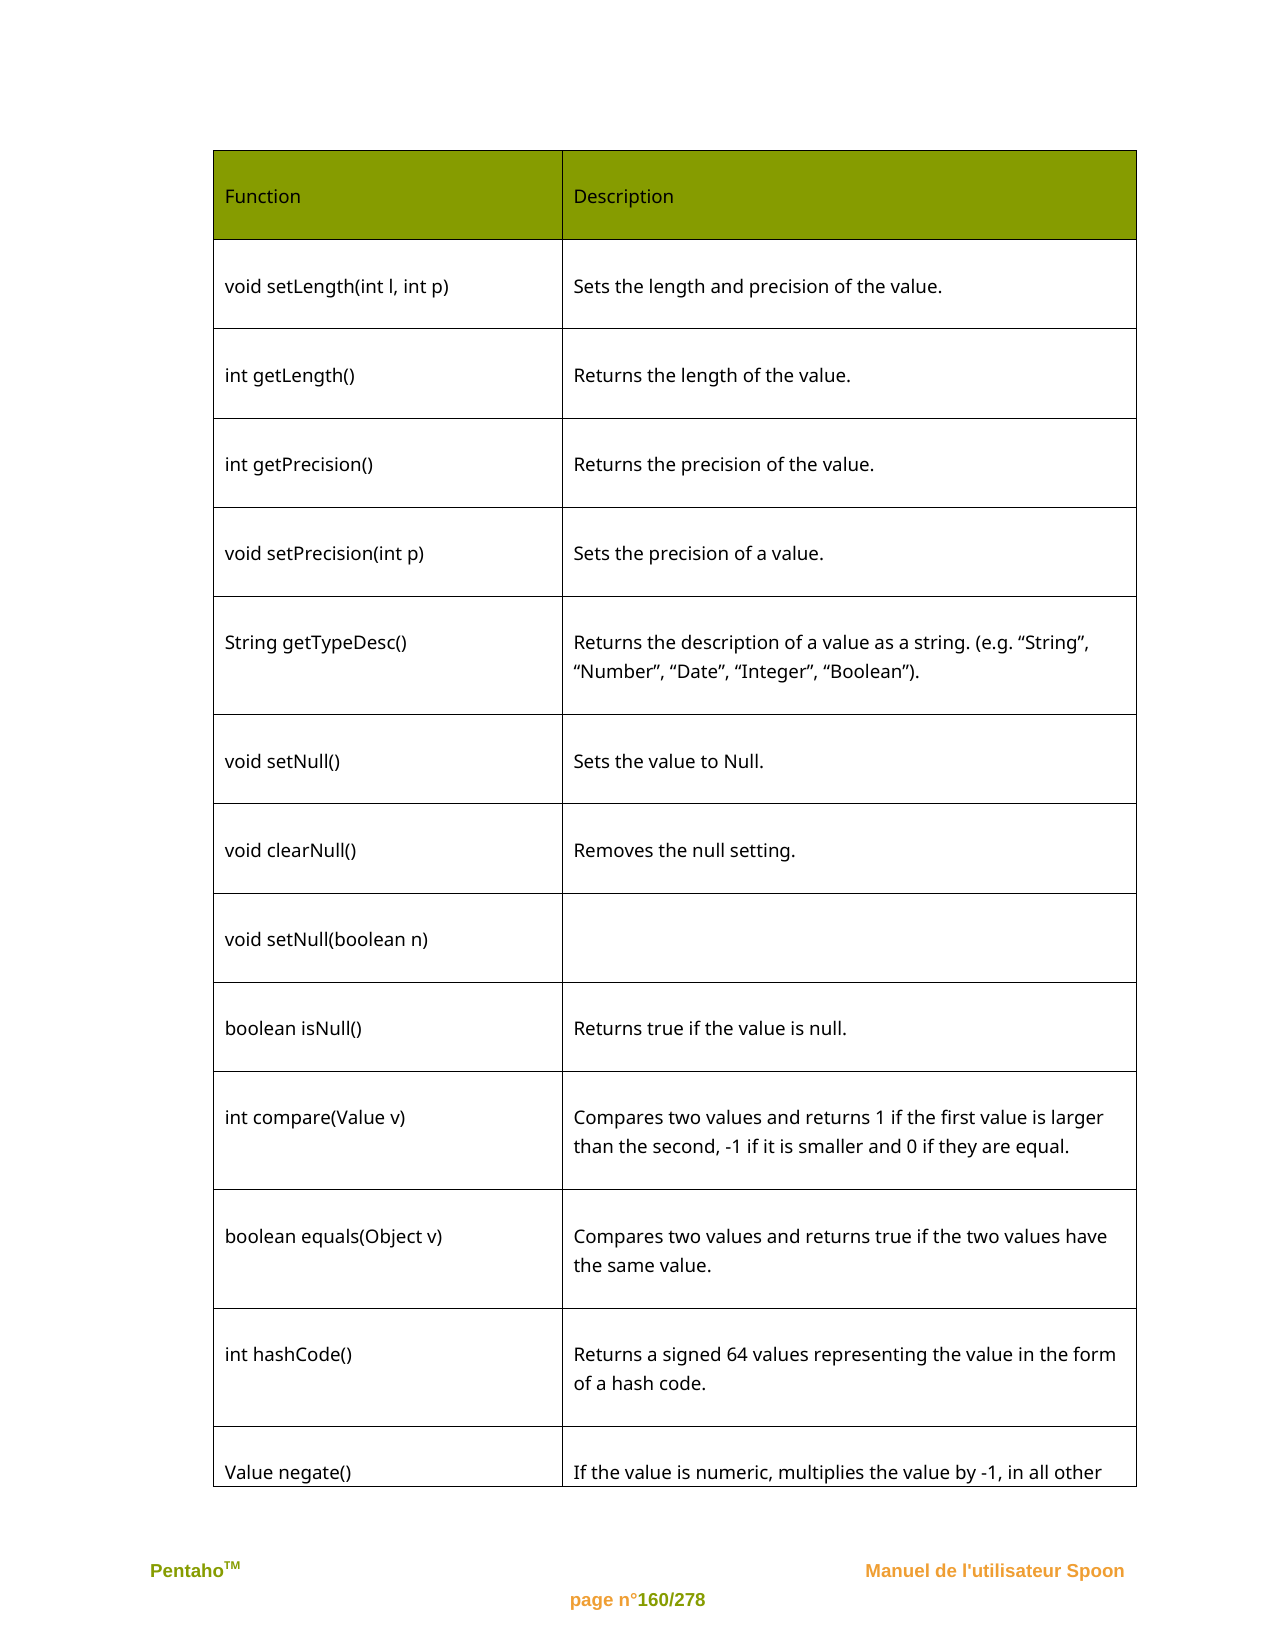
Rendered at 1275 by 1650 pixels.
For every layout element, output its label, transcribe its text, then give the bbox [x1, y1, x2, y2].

table_cell Returns the length of the value. [563, 329, 1136, 417]
table_header Description [563, 151, 1136, 239]
table_cell Sets the value to Null. [563, 715, 1136, 803]
table_cell int getLength() [214, 329, 562, 417]
table_cell String getTypeDesc() [214, 597, 562, 714]
table_cell [563, 894, 1136, 982]
table_cell boolean equals(Object v) [214, 1190, 562, 1307]
table_cell int hashCode() [214, 1309, 562, 1426]
table_cell void setNull() [214, 715, 562, 803]
table_cell int compare(Value v) [214, 1072, 562, 1189]
table_cell boolean isNull() [214, 983, 562, 1071]
table_cell Sets the precision of a value. [563, 508, 1136, 596]
table_cell void setNull(boolean n) [214, 894, 562, 982]
table_cell Removes the null setting. [563, 804, 1136, 892]
table_cell Returns the description of a value as a string. (e.g. “String”, “Number”, “Date”, “Integer”, “Boolean”). [563, 597, 1136, 714]
table_cell Sets the length and precision of the value. [563, 240, 1136, 328]
table_header Function [214, 151, 562, 239]
table_cell Compares two values and returns 1 if the first value is larger than the second, -1 if it is smaller and 0 if they are equal. [563, 1072, 1136, 1189]
table_cell Compares two values and returns true if the two values have the same value. [563, 1190, 1136, 1307]
table_cell Returns a signed 64 values representing the value in the form of a hash code. [563, 1309, 1136, 1426]
table_cell int getPrecision() [214, 419, 562, 507]
table_cell void setLength(int l, int p) [214, 240, 562, 328]
table_cell void setPrecision(int p) [214, 508, 562, 596]
table_cell Value negate() [214, 1427, 562, 1486]
table_cell Returns true if the value is null. [563, 983, 1136, 1071]
table_cell Returns the precision of the value. [563, 419, 1136, 507]
table_cell void clearNull() [214, 804, 562, 892]
table_cell If the value is numeric, multiplies the value by -1, in all other [563, 1427, 1136, 1486]
